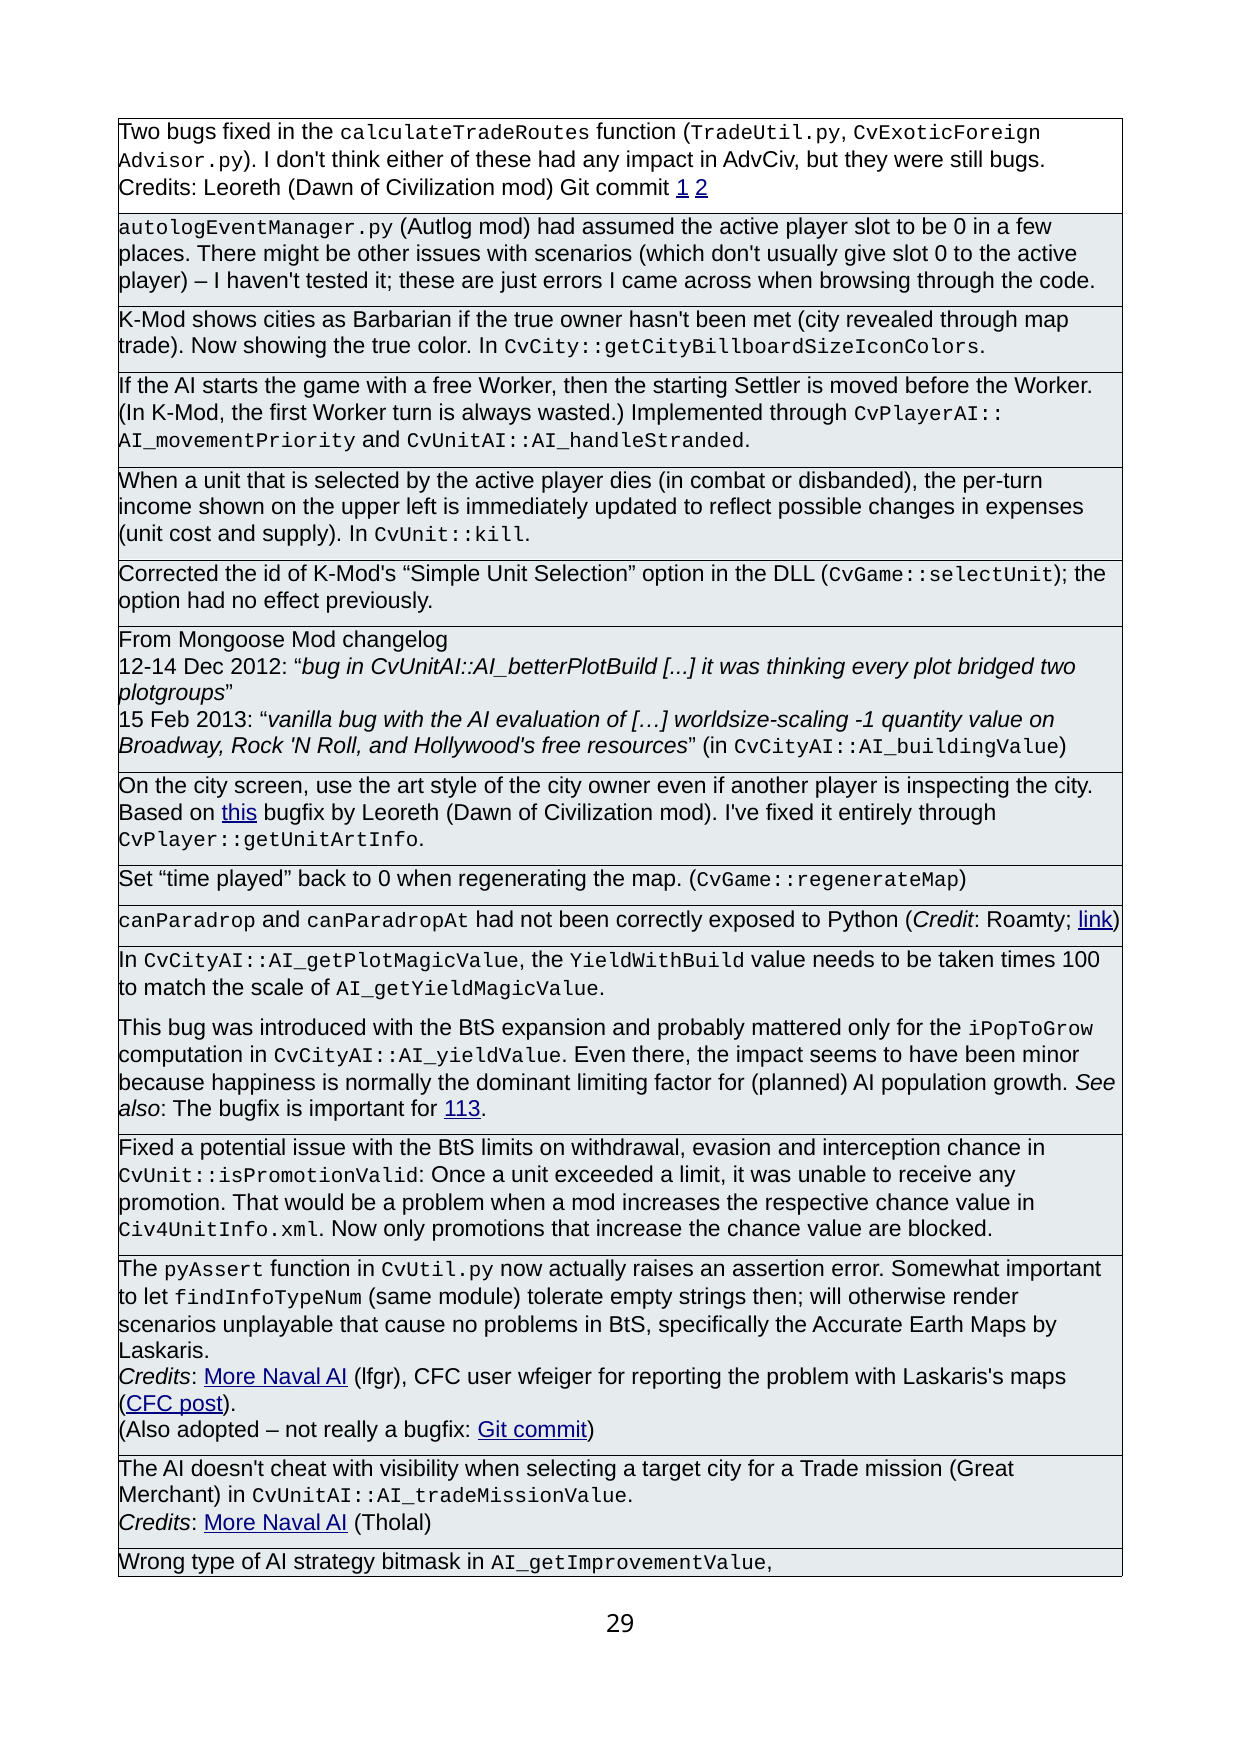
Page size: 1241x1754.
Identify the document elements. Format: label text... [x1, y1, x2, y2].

table_cell Two bugs fixed in the calculateTradeRoutes function (TradeUtil.py, CvExoticForeign Advisor.py). I don't think either of these had any impact in AdvCiv, but they were still bugs. Credits: Leoreth (Dawn of Civilization mod) Git commit 1 2 [119, 119, 1122, 212]
table_cell Corrected the id of K-Mod's “Simple Unit Selection” option in the DLL (CvGame::selectUnit); the option had no effect previously. [119, 561, 1122, 626]
table_cell The AI doesn't cheat with visibility when selecting a target city for a Trade mission (Great Merchant) in CvUnitAI::AI_tradeMissionValue. Credits: More Naval AI (Tholal) [119, 1456, 1122, 1548]
table_cell On the city screen, use the art style of the city owner even if another player is inspecting the city. Based on this bugfix by Leoreth (Dawn of Civilization mod). I've fixed it entirely through CvPlayer::getUnitArtInfo. [119, 773, 1122, 865]
table_cell In CvCityAI::AI_getPlotMagicValue, the YieldWithBuild value needs to be taken times 100 to match the scale of AI_getYieldMagicValue. This bug was introduced with the BtS expansion and probably mattered only for the iPopToGrow computation in CvCityAI::AI_yieldValue. Even there, the impact seems to have been minor because happiness is normally the dominant limiting factor for (planned) AI population growth. See also: The bugfix is important for 113. [119, 947, 1122, 1134]
table_cell Set “time played” back to 0 when regenerating the map. (CvGame::regenerateMap) [119, 866, 1122, 905]
table_cell K-Mod shows cities as Barbarian if the true owner hasn't been met (city revealed through map trade). Now showing the true color. In CvCity::getCityBillboardSizeIconColors. [119, 307, 1122, 372]
table_cell Wrong type of AI strategy bitmask in AI_getImprovementValue, [119, 1549, 1122, 1576]
table_cell If the AI starts the game with a free Worker, then the starting Settler is moved before the Worker. (In K-Mod, the first Worker turn is always wasted.) Implemented through CvPlayerAI:: AI_movementPriority and CvUnitAI::AI_handleStranded. [119, 373, 1122, 467]
table_cell When a unit that is selected by the active player dies (in combat or disbanded), the per-turn income shown on the upper left is immediately updated to reflect possible changes in expenses (unit cost and supply). In CvUnit::kill. [119, 468, 1122, 559]
table_cell Fixed a potential issue with the BtS limits on withdrawal, evasion and interception chance in CvUnit::isPromotionValid: Once a unit exceeded a limit, it was unable to receive any promotion. That would be a problem when a mod increases the respective chance value in Civ4UnitInfo.xml. Now only promotions that increase the chance value are blocked. [119, 1135, 1122, 1255]
table_cell The pyAssert function in CvUtil.py now actually raises an assertion error. Somewhat important to let findInfoTypeNum (same module) tolerate empty strings then; will otherwise render scenarios unplayable that cause no problems in BtS, specifically the Accurate Earth Maps by Laskaris. Credits: More Naval AI (lfgr), CFC user wfeiger for reporting the problem with Laskaris's maps (CFC post). (Also adopted – not really a bugfix: Git commit) [119, 1256, 1122, 1455]
table_cell From Mongoose Mod changelog 12-14 Dec 2012: “bug in CvUnitAI::AI_betterPlotBuild [...] it was thinking every plot bridged two plotgroups” 15 Feb 2013: “vanilla bug with the AI evaluation of […] worldsize-scaling -1 quantity value on Broadway, Rock 'N Roll, and Hollywood's free resources” (in CvCityAI::AI_buildingValue) [119, 627, 1122, 772]
table_cell autologEventManager.py (Autlog mod) had assumed the active player slot to be 0 in a few places. There might be other issues with scenarios (which don't usually give slot 0 to the active player) – I haven't tested it; these are just errors I came across when browsing through the code. [119, 214, 1122, 306]
table_cell canParadrop and canParadropAt had not been correctly exposed to Python (Credit: Roamty; link) [119, 906, 1122, 946]
